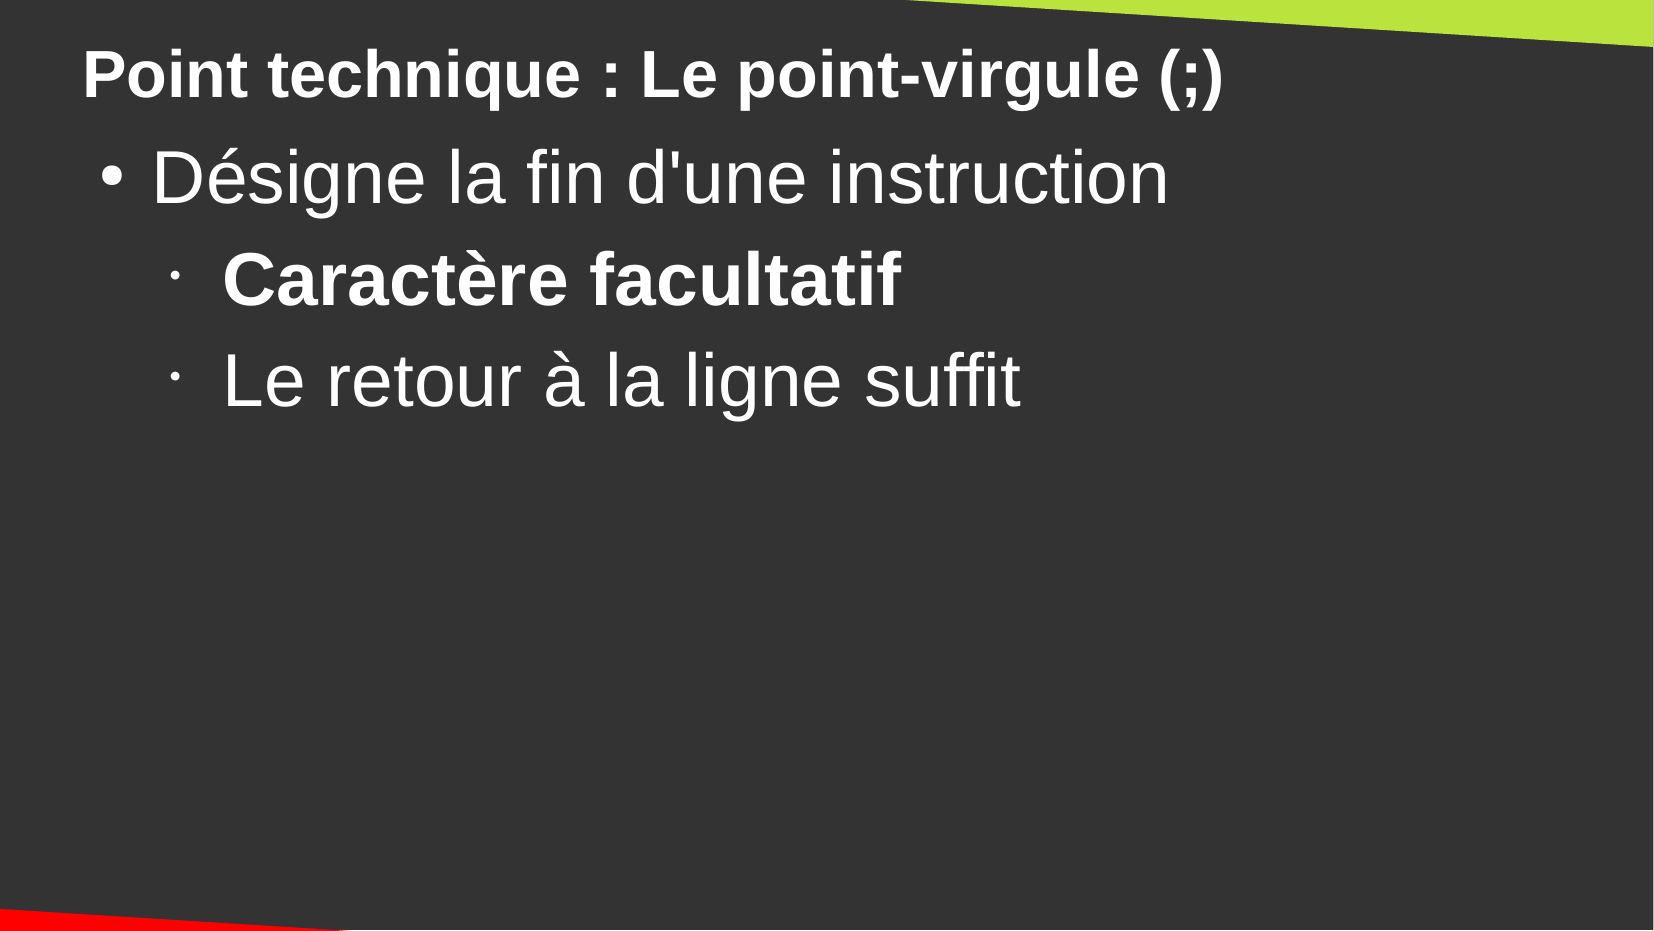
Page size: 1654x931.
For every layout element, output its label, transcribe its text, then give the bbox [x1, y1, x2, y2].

title Point technique : Le point-virgule (;) [82, 37, 1571, 114]
text_box [905, 0, 1654, 47]
text_box [0, 908, 351, 931]
list Désigne la fin d'une instruction Caractère facultatif Le retour à la ligne suffit [80, 135, 1620, 544]
